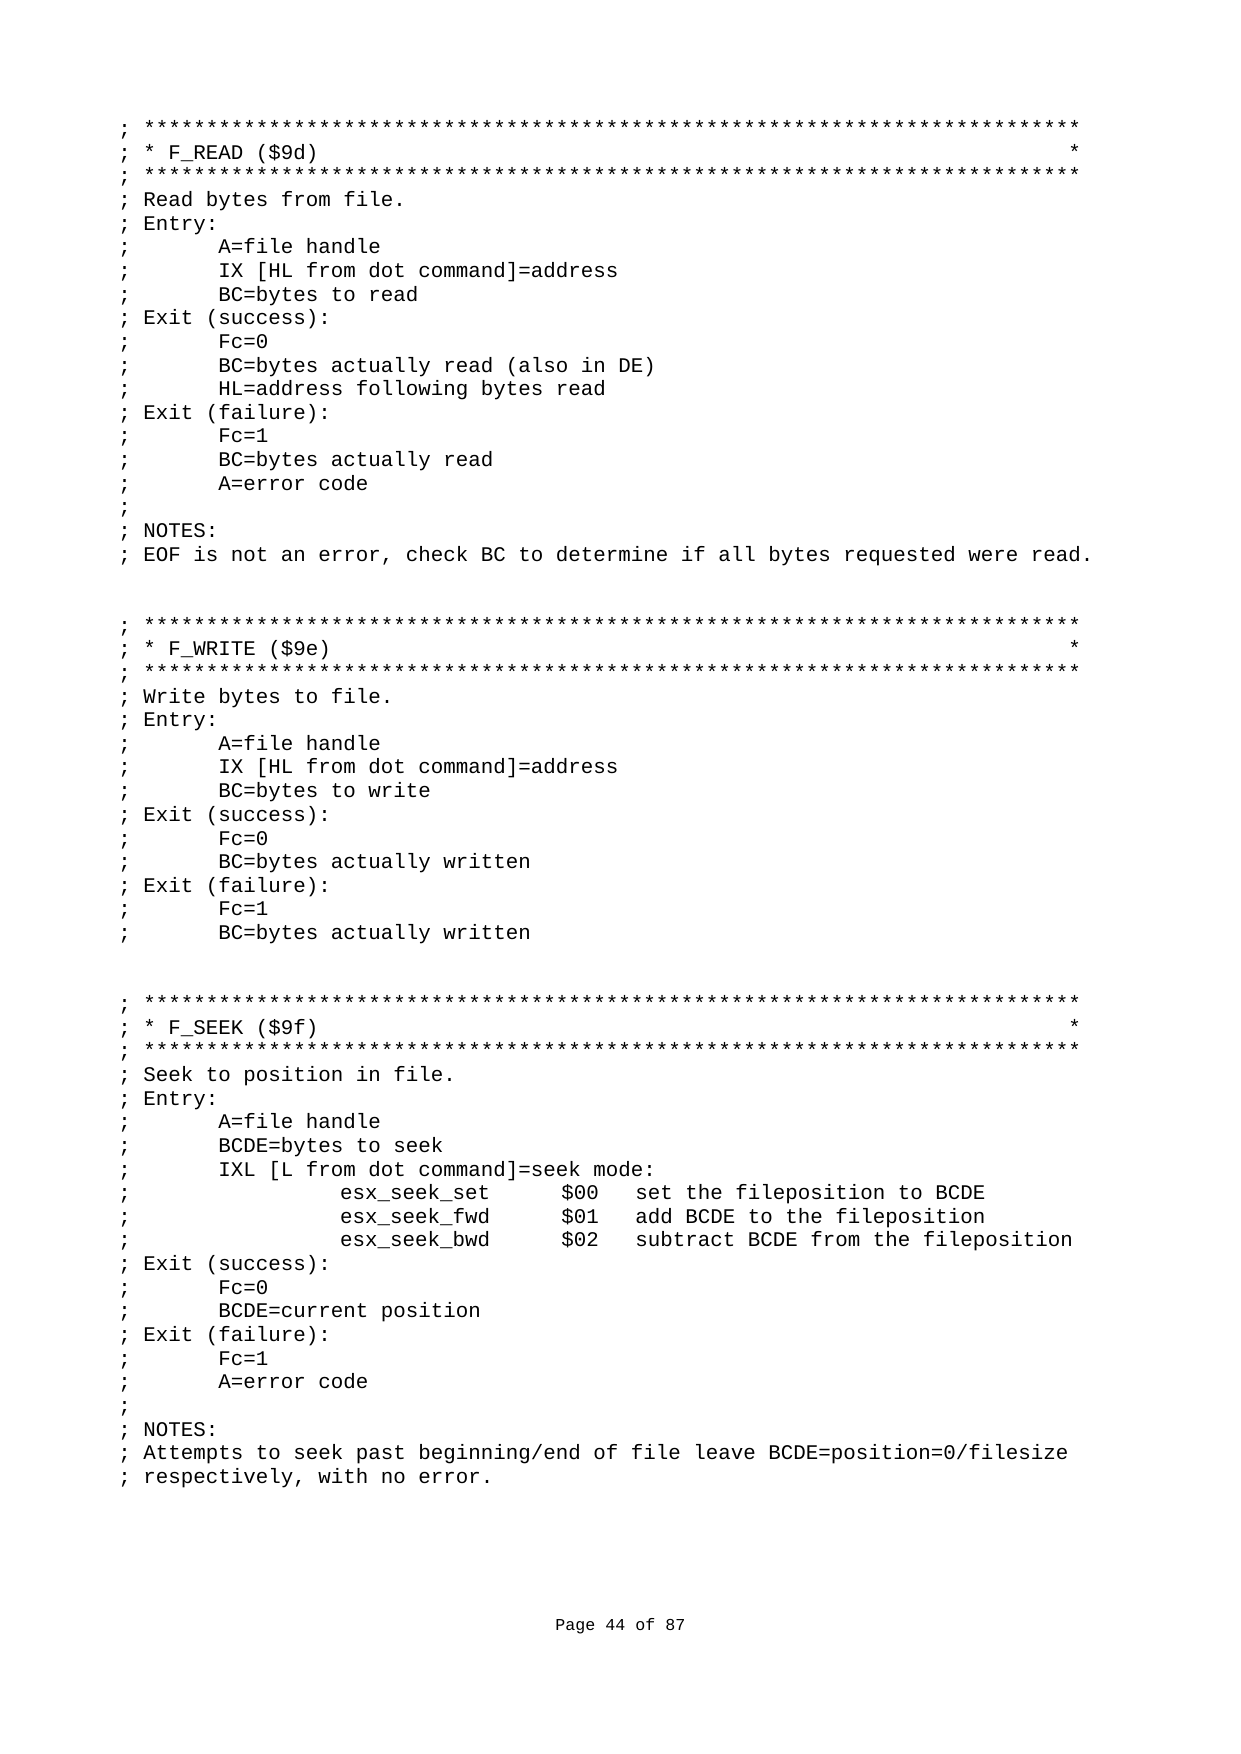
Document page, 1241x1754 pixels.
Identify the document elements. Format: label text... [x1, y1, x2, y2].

text ; HL=address following bytes read [118, 378, 1122, 402]
text ; *************************************************************************** [118, 165, 1122, 189]
text ; *************************************************************************** [118, 662, 1122, 686]
text ; Fc=0 [118, 827, 1122, 851]
text ; Fc=0 [118, 331, 1122, 354]
text ; A=error code [118, 1371, 1122, 1395]
text ; esx_seek_bwd $02 subtract BCDE from the fileposition [118, 1229, 1122, 1253]
text ; Fc=0 [118, 1277, 1122, 1300]
text ; Seek to position in file. [118, 1064, 1122, 1088]
text ; *************************************************************************** [118, 615, 1122, 638]
text ; BCDE=current position [118, 1300, 1122, 1324]
text ; Exit (success): [118, 804, 1122, 827]
text ; Exit (failure): [118, 875, 1122, 898]
text ; Exit (success): [118, 1253, 1122, 1277]
text ; IXL [L from dot command]=seek mode: [118, 1158, 1122, 1182]
text ; Write bytes to file. [118, 686, 1122, 709]
text ; *************************************************************************** [118, 1040, 1122, 1064]
text ; *************************************************************************** [118, 993, 1122, 1017]
text ; *************************************************************************** [118, 118, 1122, 142]
text ; BCDE=bytes to seek [118, 1135, 1122, 1158]
text ; A=file handle [118, 236, 1122, 260]
text ; EOF is not an error, check BC to determine if all bytes requested were read. [118, 544, 1122, 567]
text ; respectively, with no error. [118, 1466, 1122, 1489]
text ; BC=bytes actually read (also in DE) [118, 354, 1122, 378]
text ; * F_WRITE ($9e) * [118, 638, 1122, 662]
text ; NOTES: [118, 520, 1122, 544]
text ; BC=bytes actually written [118, 851, 1122, 875]
text ; Entry: [118, 709, 1122, 733]
text ; [118, 1395, 1122, 1419]
text ; BC=bytes to write [118, 780, 1122, 804]
text ; Exit (failure): [118, 1324, 1122, 1348]
text ; IX [HL from dot command]=address [118, 260, 1122, 284]
text ; A=file handle [118, 1111, 1122, 1135]
text ; Exit (success): [118, 307, 1122, 331]
text ; IX [HL from dot command]=address [118, 757, 1122, 780]
text ; esx_seek_set $00 set the fileposition to BCDE [118, 1182, 1122, 1206]
text ; Exit (failure): [118, 402, 1122, 426]
text ; BC=bytes actually written [118, 922, 1122, 946]
text ; BC=bytes to read [118, 284, 1122, 307]
text ; * F_SEEK ($9f) * [118, 1017, 1122, 1040]
text ; A=error code [118, 473, 1122, 496]
text ; NOTES: [118, 1419, 1122, 1442]
text ; * F_READ ($9d) * [118, 142, 1122, 165]
text ; BC=bytes actually read [118, 449, 1122, 473]
text ; Attempts to seek past beginning/end of file leave BCDE=position=0/filesize [118, 1442, 1122, 1466]
text ; A=file handle [118, 733, 1122, 757]
text ; esx_seek_fwd $01 add BCDE to the fileposition [118, 1206, 1122, 1229]
text ; Entry: [118, 1088, 1122, 1111]
text ; [118, 496, 1122, 520]
text ; Fc=1 [118, 1348, 1122, 1371]
text ; Fc=1 [118, 898, 1122, 922]
text ; Fc=1 [118, 426, 1122, 449]
text ; Entry: [118, 213, 1122, 236]
text ; Read bytes from file. [118, 189, 1122, 213]
